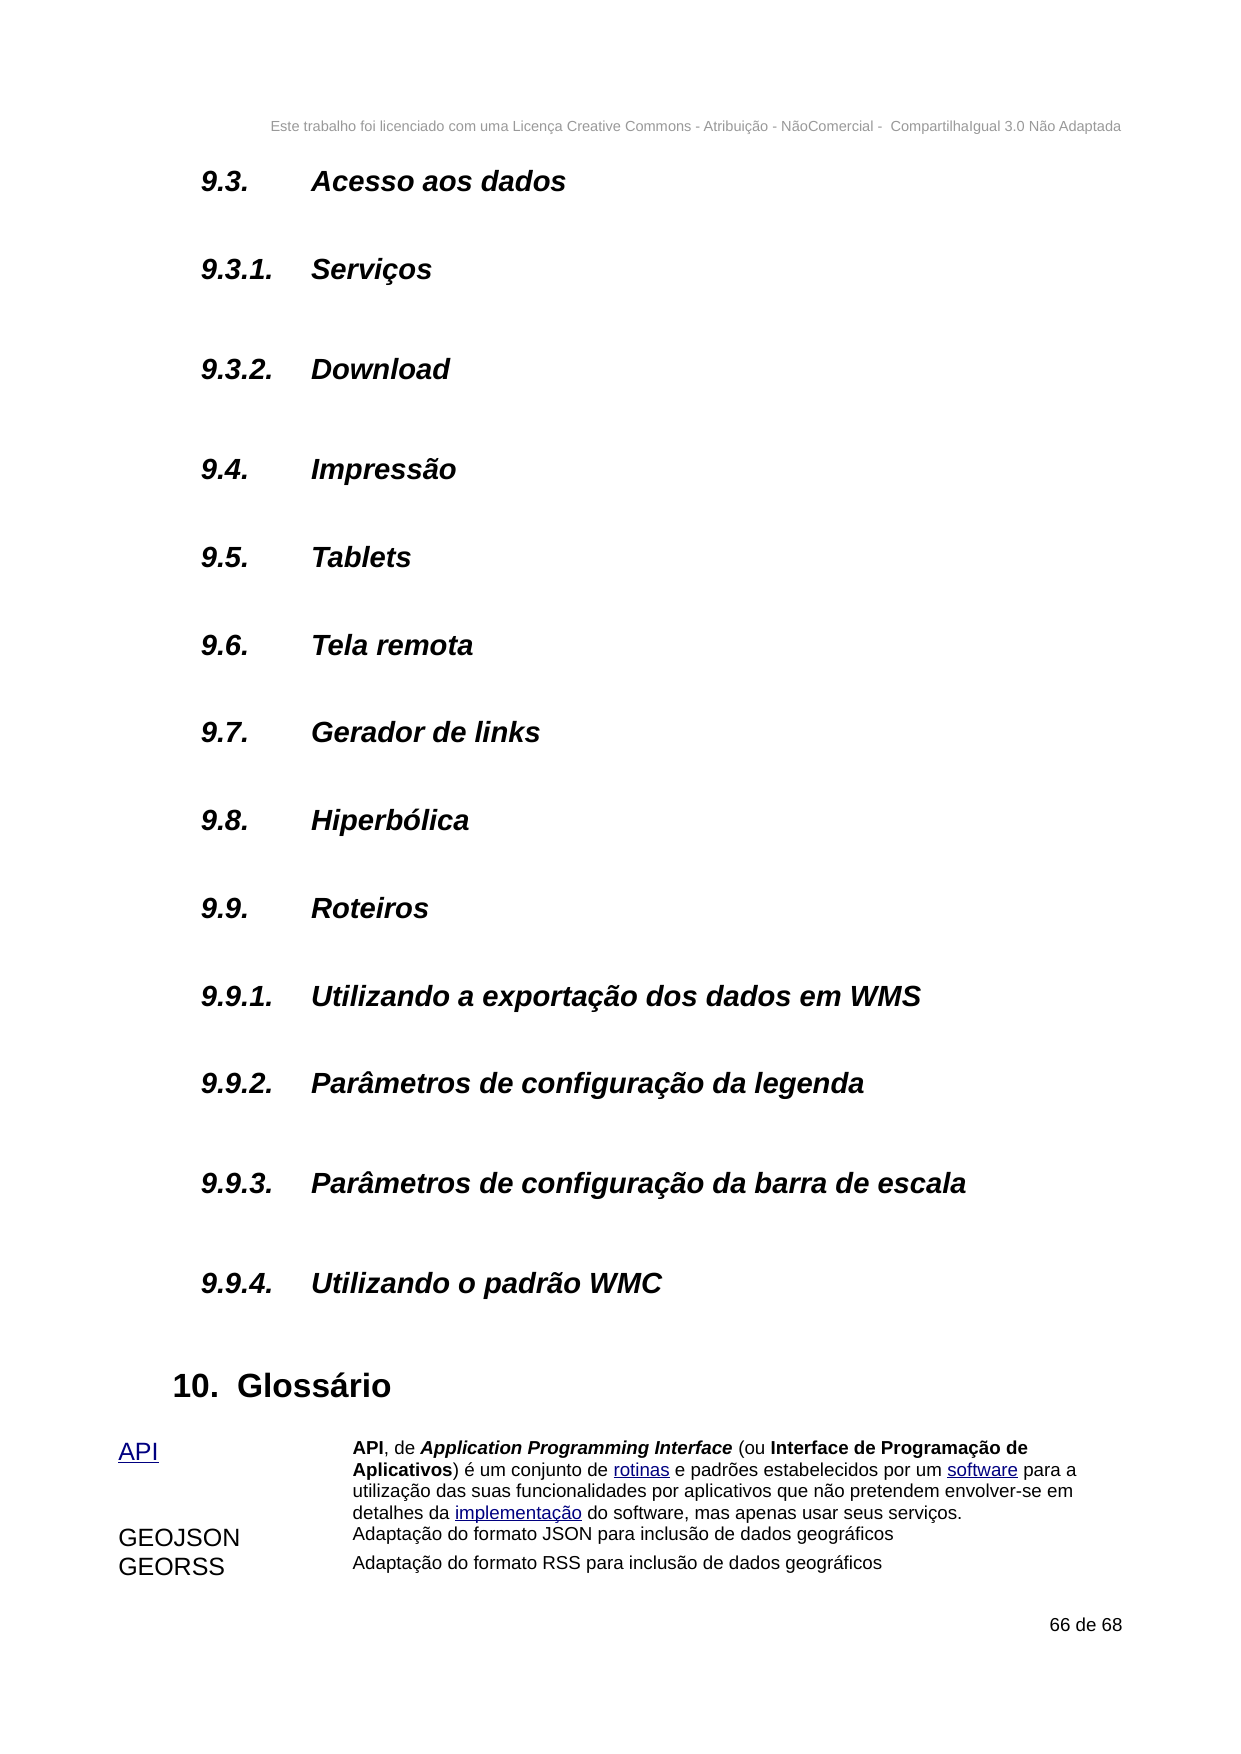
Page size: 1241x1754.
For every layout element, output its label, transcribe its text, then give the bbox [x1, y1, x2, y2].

table_cell GEOJSON [118, 1523, 352, 1552]
subtitle Tablets [163, 540, 1077, 573]
subtitle Glossário [163, 1366, 1077, 1405]
subtitle Tela remota [163, 628, 1077, 661]
subtitle Serviços [163, 252, 1122, 286]
subtitle Utilizando a exportação dos dados em WMS [163, 979, 1122, 1012]
table_cell GEORSS [118, 1552, 352, 1581]
subtitle Hiperbólica [163, 803, 1077, 837]
subtitle Impressão [163, 452, 1077, 486]
table_header API, de Application Programming Interface (ou Interface de Programação de Aplicativos) é um conjunto de rotinas e padrões estabelecidos por um software para a utilização das suas funcionalidades por aplicativos que não pretendem envolver-se em detalhes da implementação do software, mas apenas usar seus serviços. [353, 1437, 1123, 1523]
subtitle Download [163, 352, 1122, 385]
subtitle Acesso aos dados [163, 164, 1077, 198]
subtitle Parâmetros de configuração da barra de escala [163, 1166, 1122, 1200]
subtitle Gerador de links [163, 715, 1077, 749]
table_cell Adaptação do formato JSON para inclusão de dados geográficos [353, 1523, 1123, 1552]
subtitle Utilizando o padrão WMC [163, 1266, 1122, 1300]
subtitle Roteiros [163, 891, 1077, 924]
subtitle Parâmetros de configuração da legenda [163, 1066, 1122, 1100]
table_cell Adaptação do formato RSS para inclusão de dados geográficos [353, 1552, 1123, 1581]
table_header API [118, 1437, 352, 1523]
